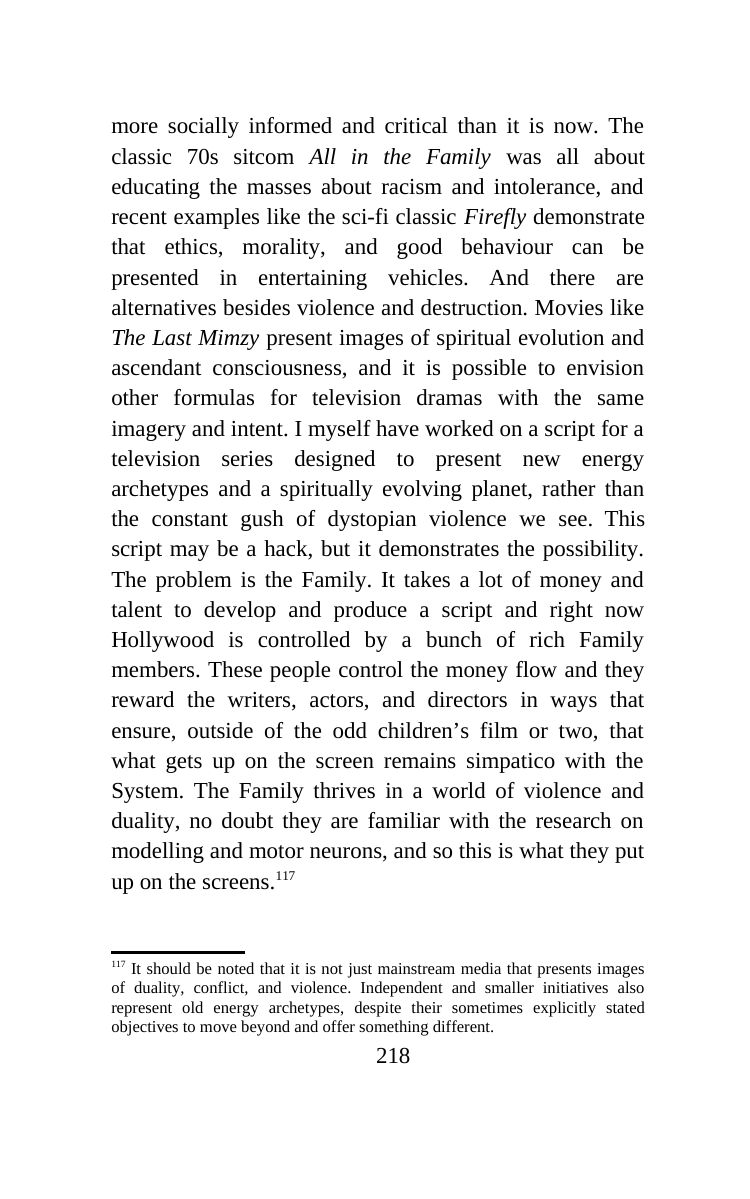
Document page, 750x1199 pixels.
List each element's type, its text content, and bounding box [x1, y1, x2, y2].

text more socially informed and critical than it is now. The classic 70s sitcom All in the Family was all about educating the masses about racism and intolerance, and recent examples like the sci-fi classic Firefly demonstrate that ethics, morality, and good behaviour can be presented in entertaining vehicles. And there are alternatives besides violence and destruction. Movies like The Last Mimzy present images of spiritual evolution and ascendant consciousness, and it is possible to envision other formulas for television dramas with the same imagery and intent. I myself have worked on a script for a television series designed to present new energy archetypes and a spiritually evolving planet, rather than the constant gush of dystopian violence we see. This script may be a hack, but it demonstrates the possibility. The problem is the Family. It takes a lot of money and talent to develop and produce a script and right now Hollywood is controlled by a bunch of rich Family members. These people control the money flow and they reward the writers, actors, and directors in ways that ensure, outside of the odd children’s film or two, that what gets up on the screen remains simpatico with the System. The Family thrives in a world of violence and duality, no doubt they are familiar with the research on modelling and motor neurons, and so this is what they put up on the screens. [111, 112, 645, 894]
text It should be noted that it is not just mainstream media that presents images of duality, conflict, and violence. Independent and smaller initiatives also represent old energy archetypes, despite their sometimes explicitly stated objectives to move beyond and offer something different. [111, 958, 645, 1036]
